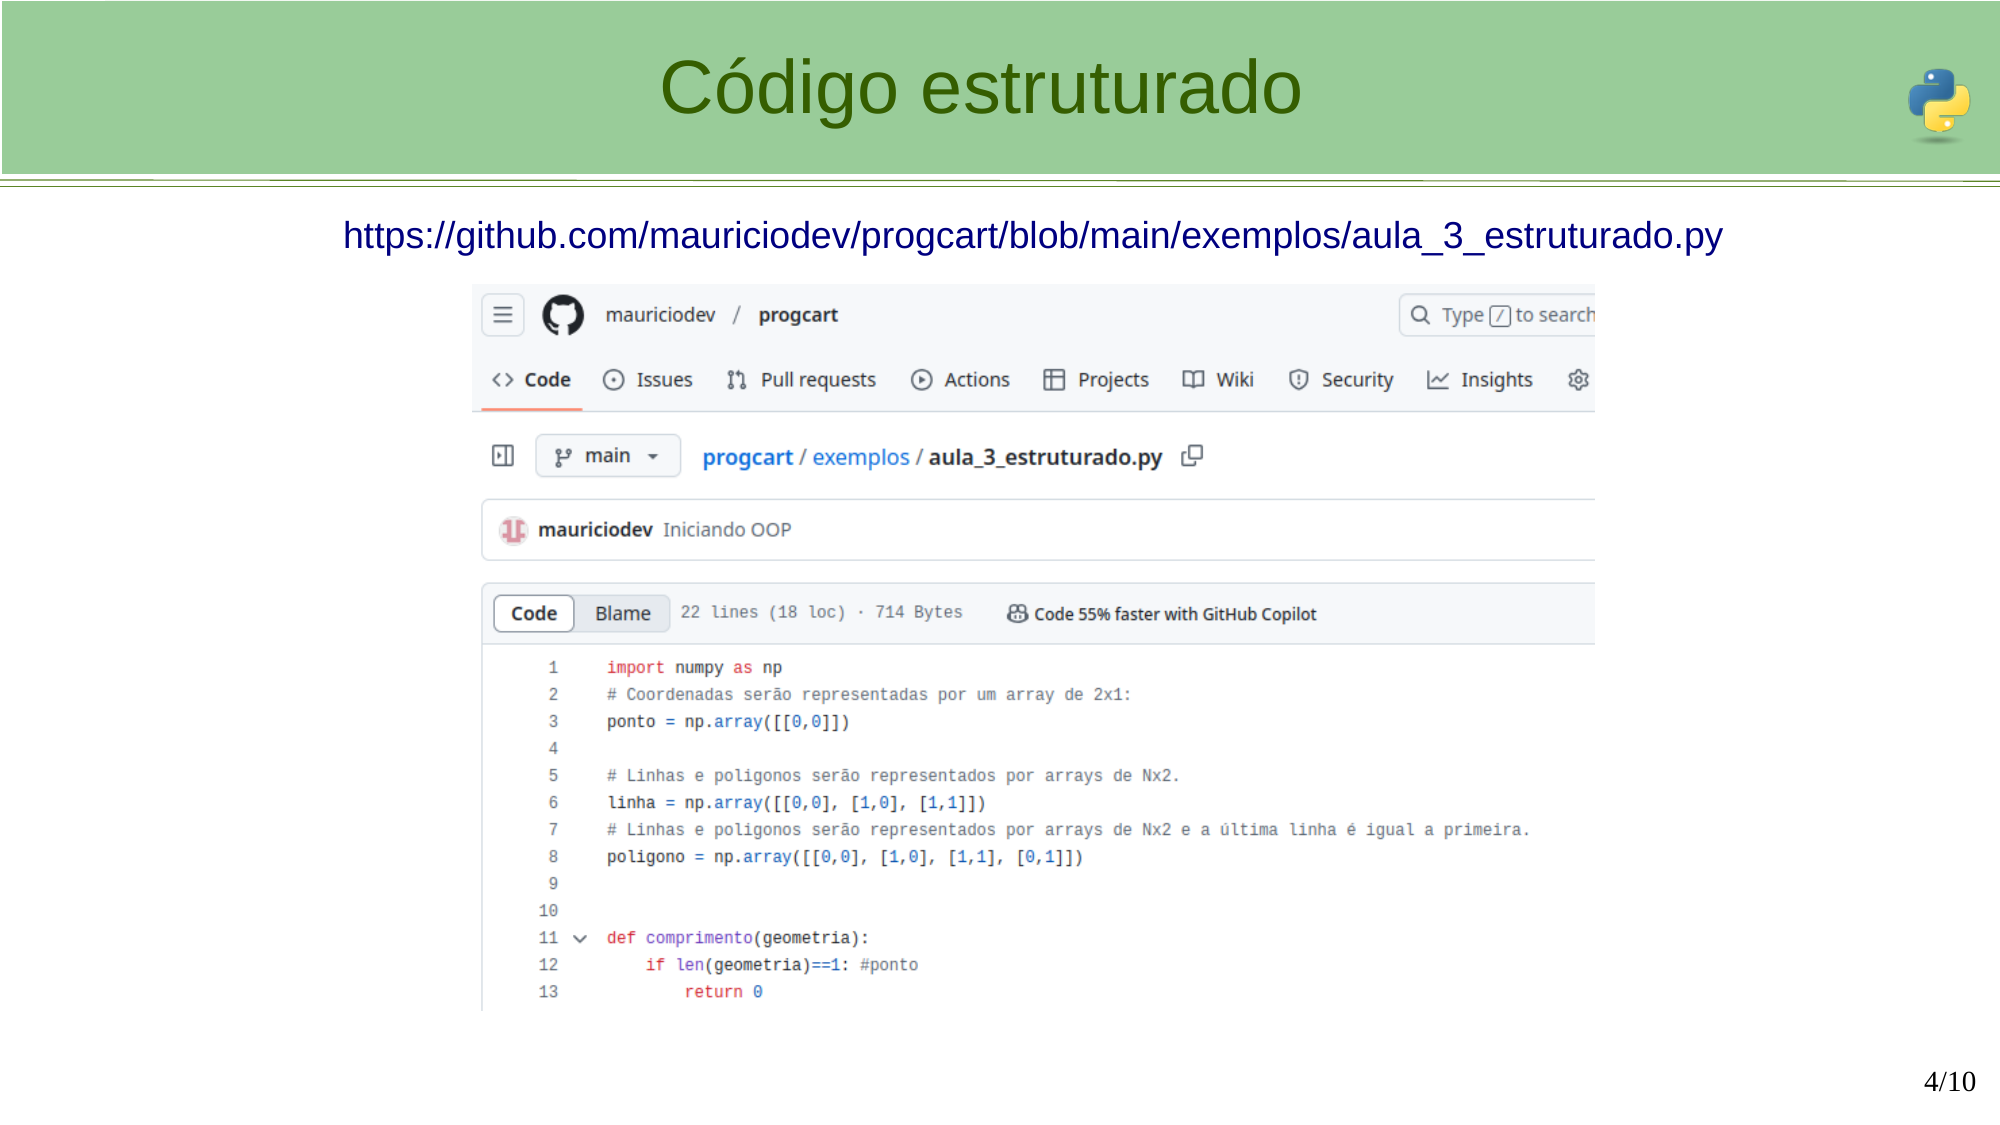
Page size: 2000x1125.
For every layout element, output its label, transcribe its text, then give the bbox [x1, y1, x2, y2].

title Código estruturado [105, 0, 1861, 174]
text_box https://github.com/mauriciodev/progcart/blob/main/exemplos/aula_3_estruturado.py [328, 206, 1743, 264]
picture [1901, 59, 1979, 148]
picture [472, 284, 1595, 1011]
